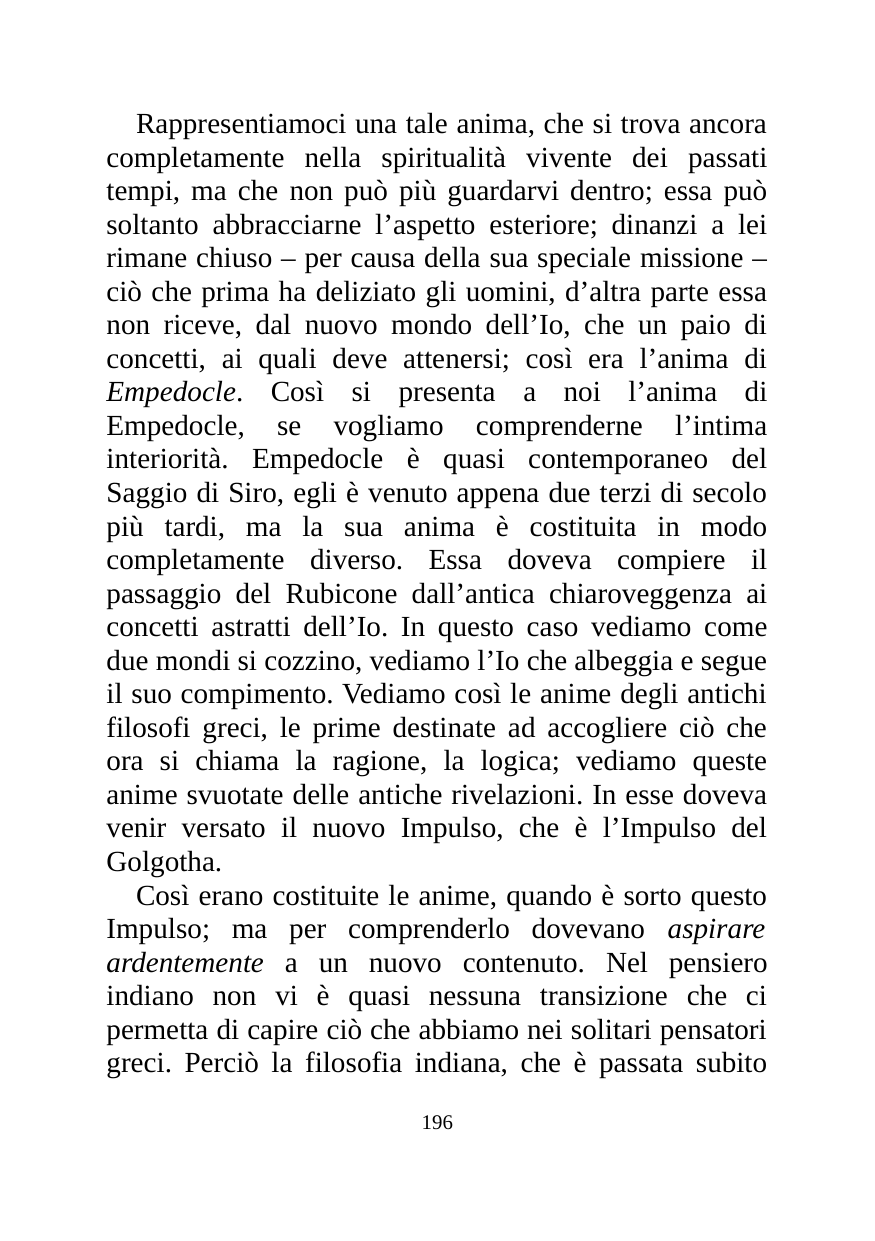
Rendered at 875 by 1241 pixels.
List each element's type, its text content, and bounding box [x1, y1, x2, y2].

text Così erano costituite le anime, quando è sorto questo Impulso; ma per comprenderlo dovevano aspirare ardentemente a un nuovo contenuto. Nel pensiero indiano non vi è quasi nessuna transizione che ci permetta di capire ciò che abbiamo nei solitari pensatori greci. Perciò la filosofia indiana, che è passata subito [106, 878, 768, 1079]
text Rappresentiamoci una tale anima, che si trova ancora completamente nella spiritualità vivente dei passati tempi, ma che non può più guardarvi dentro; essa può soltanto abbracciarne l’aspetto esteriore; dinanzi a lei rimane chiuso – per causa della sua speciale missione – ciò che prima ha deliziato gli uomini, d’altra parte essa non riceve, dal nuovo mondo dell’Io, che un paio di concetti, ai quali deve attenersi; così era l’anima di Empedocle. Così si presenta a noi l’anima di Empedocle, se vogliamo comprenderne l’intima interiorità. Empedocle è quasi contemporaneo del Saggio di Siro, egli è venuto appena due terzi di secolo più tardi, ma la sua anima è costituita in modo completamente diverso. Essa doveva compiere il passaggio del Rubicone dall’antica chiaroveggenza ai concetti astratti dell’Io. In questo caso vediamo come due mondi si cozzino, vediamo l’Io che albeggia e segue il suo compimento. Vediamo così le anime degli antichi filosofi greci, le prime destinate ad accogliere ciò che ora si chiama la ragione, la logica; vediamo queste anime svuotate delle antiche rivelazioni. In esse doveva venir versato il nuovo Impulso, che è l’Impulso del Golgotha. [106, 106, 768, 878]
